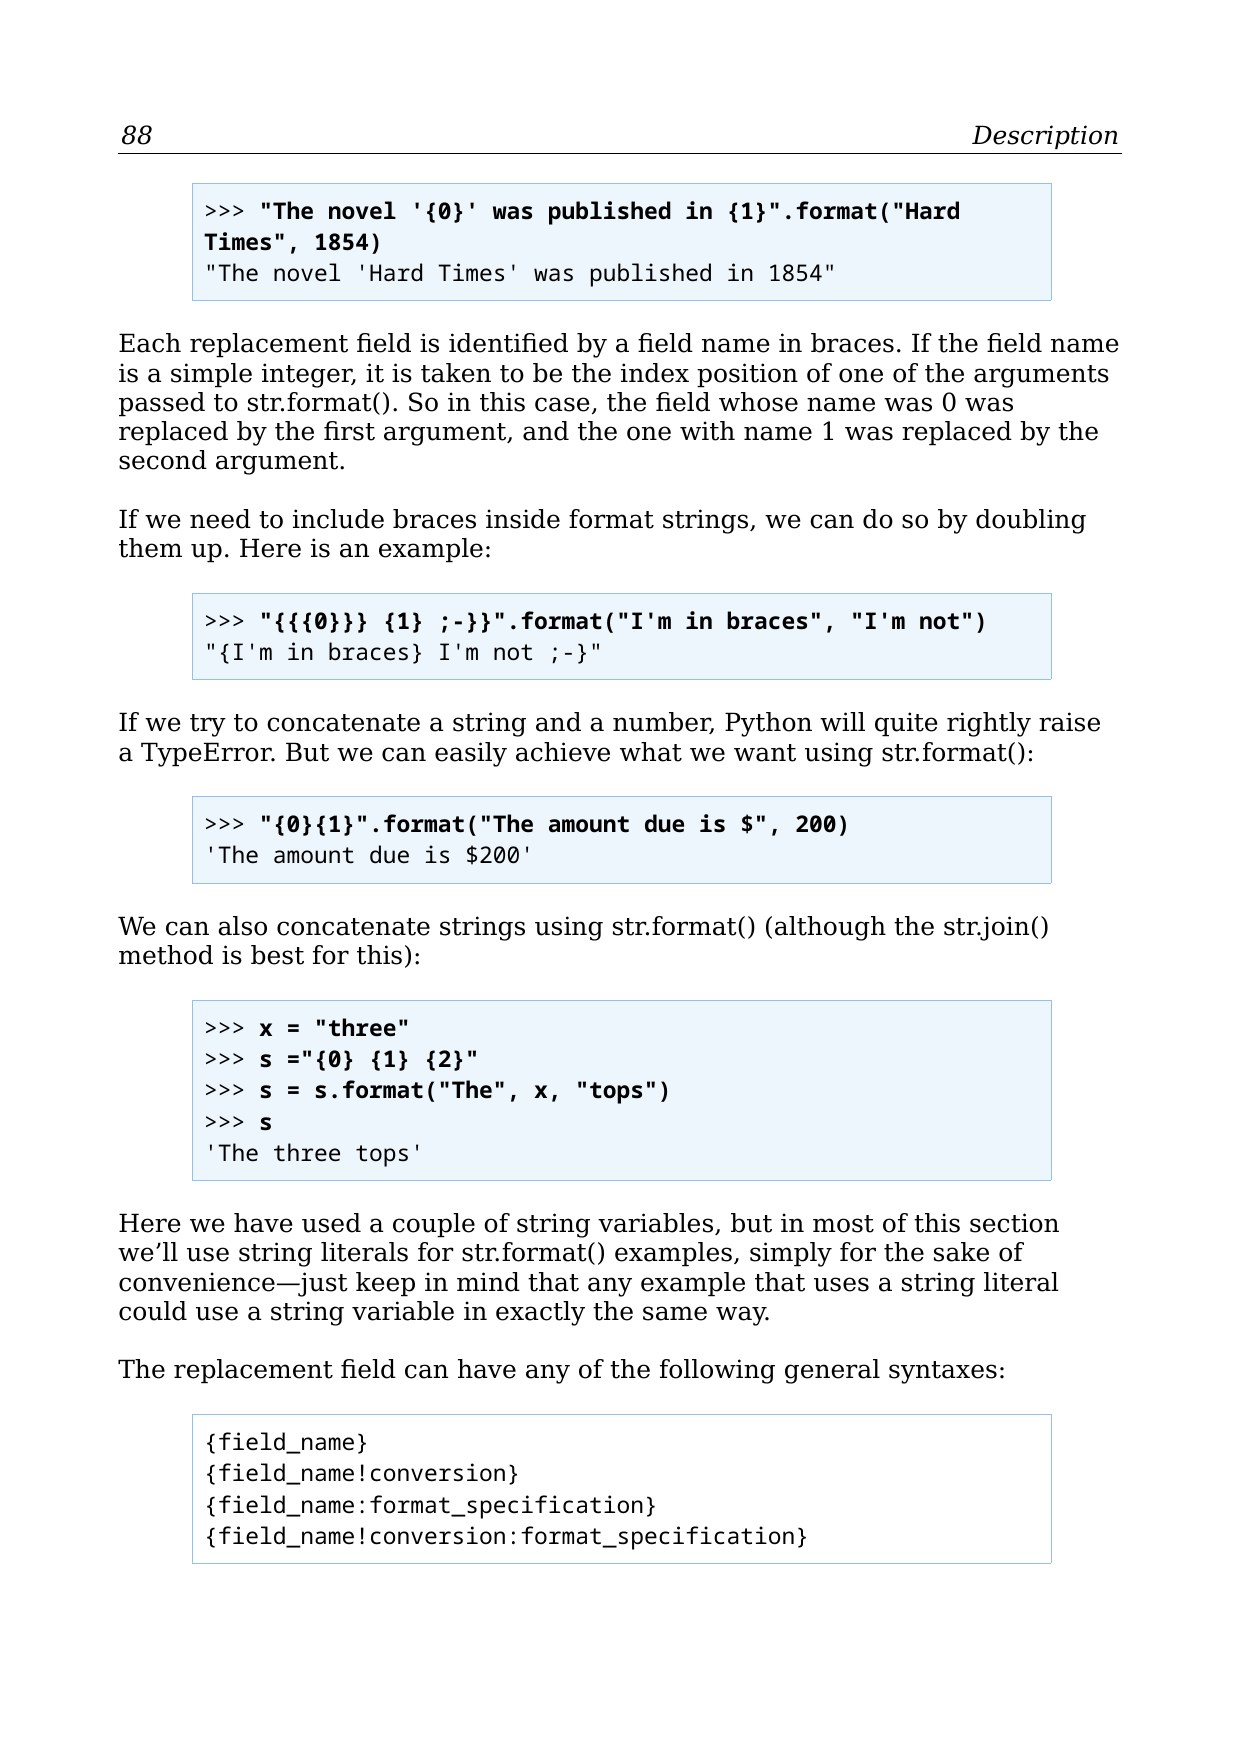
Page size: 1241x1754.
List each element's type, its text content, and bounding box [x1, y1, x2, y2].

text If we try to concatenate a string and a number, Python will quite rightly raise a TypeError. But we can easily achieve what we want using str.format(): [118, 708, 1122, 767]
text Each replacement field is identified by a field name in braces. If the field name is a simple integer, it is taken to be the index position of one of the arguments passed to str.format(). So in this case, the field whose name was 0 was replaced by the first argument, and the one with name 1 was replaced by the second argument. [118, 330, 1122, 476]
text >>> s = s.format("The", x, "tops") [193, 1062, 1051, 1094]
text >>> x = "three" [193, 1001, 1051, 1031]
text Here we have used a couple of string variables, but in most of this section we’ll use string literals for str.format() examples, simply for the sake of convenience—just keep in mind that any example that uses a string literal could use a string variable in exactly the same way. [118, 1209, 1122, 1326]
text {field_name} [193, 1415, 1051, 1445]
text {field_name!conversion:format_specification} [193, 1508, 1051, 1563]
text 'The amount due is $200' [193, 828, 1051, 883]
text We can also concatenate strings using str.format() (although the str.join() method is best for this): [118, 912, 1122, 970]
text If we need to include braces inside format strings, we can do so by doubling them up. Here is an example: [118, 505, 1122, 563]
text >>> s ="{0} {1} {2}" [193, 1031, 1051, 1062]
text >>> "{{{0}}} {1} ;-}}".format("I'm in braces", "I'm not") [193, 594, 1051, 624]
text "The novel 'Hard Times' was published in 1854" [193, 245, 1051, 300]
text "{I'm in braces} I'm not ;-}" [193, 624, 1051, 679]
text >>> "{0}{1}".format("The amount due is $", 200) [193, 797, 1051, 828]
text {field_name!conversion} [193, 1445, 1051, 1477]
text The replacement field can have any of the following general syntaxes: [118, 1356, 1122, 1385]
text 'The three tops' [193, 1125, 1051, 1180]
text >>> "The novel '{0}' was published in {1}".format("Hard Times", 1854) [193, 184, 1051, 245]
text {field_name:format_specification} [193, 1477, 1051, 1508]
text >>> s [193, 1094, 1051, 1125]
